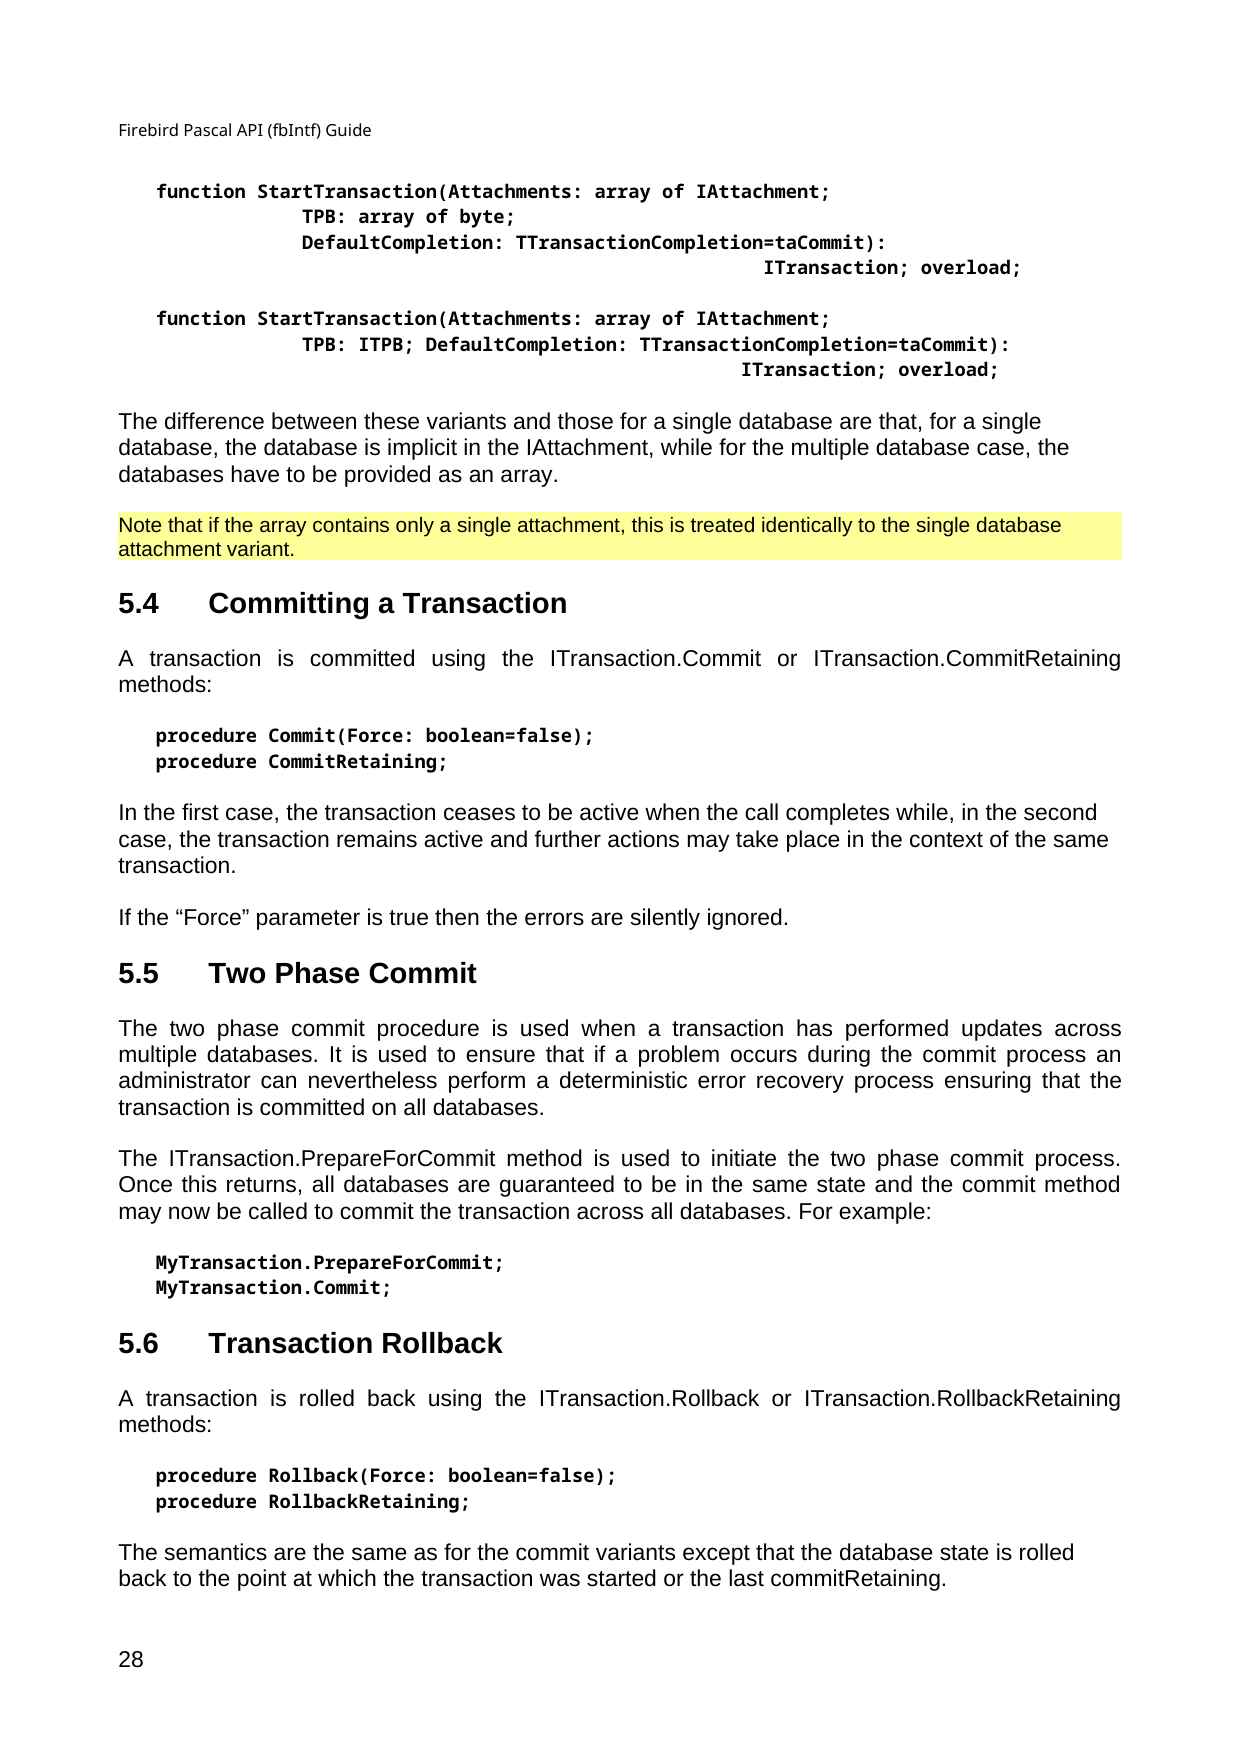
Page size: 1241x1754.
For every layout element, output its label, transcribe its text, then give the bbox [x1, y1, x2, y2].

text function StartTransaction(Attachments: array of IAttachment; [156, 178, 1122, 204]
text The ITransaction.PrepareForCommit method is used to initiate the two phase commit process. Once this returns, all databases are guaranteed to be in the same state and the commit method may now be called to commit the transaction across all databases. For example: [118, 1145, 1122, 1224]
text TPB: array of byte; [156, 204, 1122, 229]
text ITransaction; overload; [156, 255, 1122, 280]
text In the first case, the transaction ceases to be active when the call completes while, in the second case, the transaction remains active and further actions may take place in the context of the same transaction. [118, 799, 1122, 878]
text procedure Commit(Force: boolean=false); [156, 723, 1122, 748]
text The difference between these variants and those for a single database are that, for a single database, the database is implicit in the IAttachment, while for the multiple database case, the databases have to be provided as an array. [118, 408, 1122, 487]
text procedure RollbackRetaining; [156, 1488, 1122, 1513]
text The two phase commit procedure is used when a transaction has performed updates across multiple databases. It is used to ensure that if a problem occurs during the commit process an administrator can nevertheless perform a deterministic error recovery process ensuring that the transaction is committed on all databases. [118, 1015, 1122, 1120]
text A transaction is committed using the ITransaction.Commit or ITransaction.CommitRetaining methods: [118, 645, 1122, 698]
text If the “Force” parameter is true then the errors are silently ignored. [118, 904, 1122, 930]
text DefaultCompletion: TTransactionCompletion=taCommit): [156, 229, 1122, 255]
text MyTransaction.Commit; [156, 1275, 1122, 1300]
text procedure CommitRetaining; [156, 748, 1122, 774]
text Note that if the array contains only a single attachment, this is treated identically to the single database attachment variant. [118, 512, 1122, 560]
text ITransaction; overload; [156, 357, 1122, 382]
text function StartTransaction(Attachments: array of IAttachment; [156, 306, 1122, 331]
subtitle Two Phase Commit [118, 956, 1122, 989]
text procedure Rollback(Force: boolean=false); [156, 1462, 1122, 1488]
subtitle Committing a Transaction [118, 586, 1122, 619]
text The semantics are the same as for the commit variants except that the database state is rolled back to the point at which the transaction was started or the last commitRetaining. [118, 1539, 1122, 1592]
text TPB: ITPB; DefaultCompletion: TTransactionCompletion=taCommit): [156, 331, 1122, 357]
text MyTransaction.PrepareForCommit; [156, 1249, 1122, 1275]
subtitle Transaction Rollback [118, 1326, 1122, 1359]
text A transaction is rolled back using the ITransaction.Rollback or ITransaction.RollbackRetaining methods: [118, 1385, 1122, 1437]
